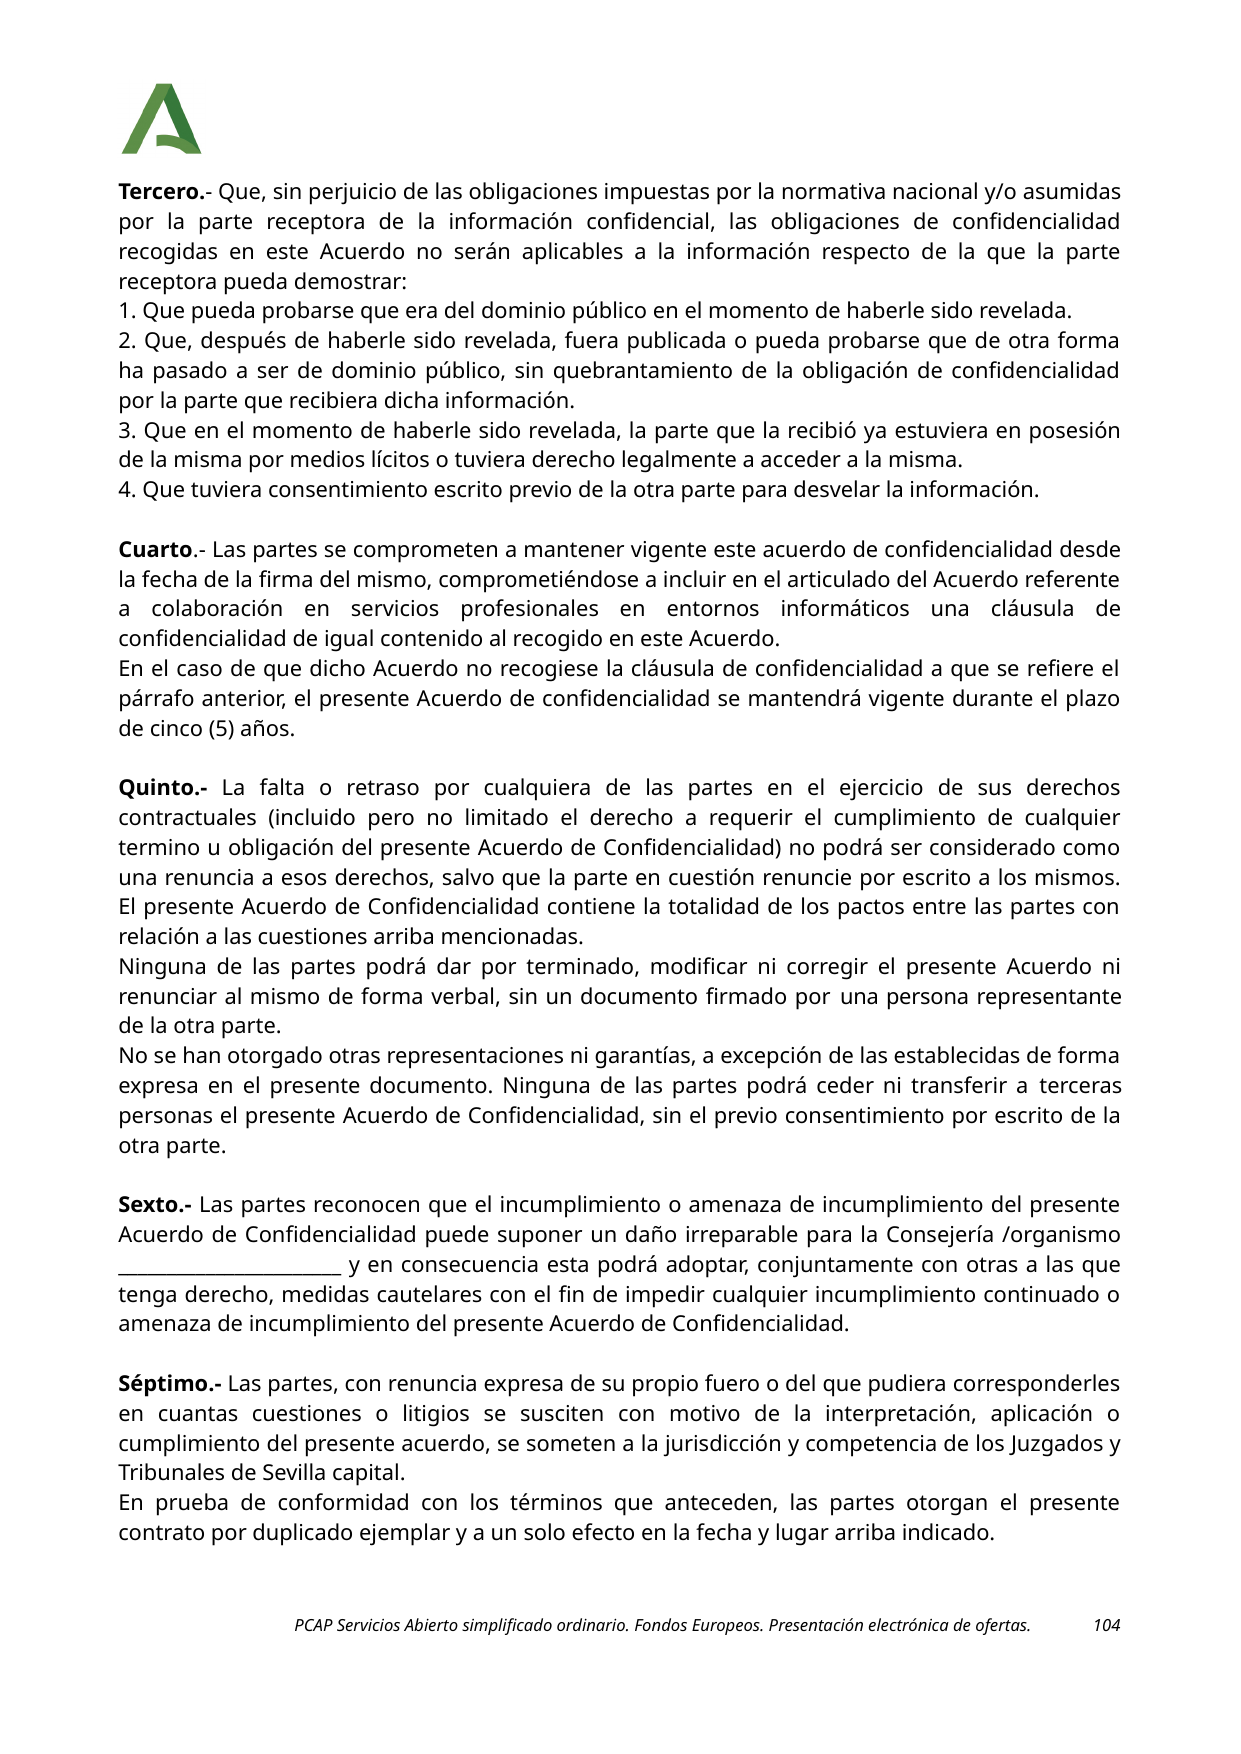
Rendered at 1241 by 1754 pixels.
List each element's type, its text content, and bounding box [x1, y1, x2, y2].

text En el caso de que dicho Acuerdo no recogiese la cláusula de confidencialidad a que se refiere el párrafo anterior, el presente Acuerdo de confidencialidad se mantendrá vigente durante el plazo de cinco (5) años. [118, 653, 1122, 742]
text Quinto.- La falta o retraso por cualquiera de las partes en el ejercicio de sus derechos contractuales (incluido pero no limitado el derecho a requerir el cumplimiento de cualquier termino u obligación del presente Acuerdo de Confidencialidad) no podrá ser considerado como una renuncia a esos derechos, salvo que la parte en cuestión renuncie por escrito a los mismos. El presente Acuerdo de Confidencialidad contiene la totalidad de los pactos entre las partes con relación a las cuestiones arriba mencionadas. [118, 772, 1122, 951]
text No se han otorgado otras representaciones ni garantías, a excepción de las establecidas de forma expresa en el presente documento. Ninguna de las partes podrá ceder ni transferir a terceras personas el presente Acuerdo de Confidencialidad, sin el previo consentimiento por escrito de la otra parte. [118, 1040, 1122, 1159]
text Tercero.- Que, sin perjuicio de las obligaciones impuestas por la normativa nacional y/o asumidas por la parte receptora de la información confidencial, las obligaciones de confidencialidad recogidas en este Acuerdo no serán aplicables a la información respecto de la que la parte receptora pueda demostrar: [118, 176, 1122, 296]
text 3. Que en el momento de haberle sido revelada, la parte que la recibió ya estuviera en posesión de la misma por medios lícitos o tuviera derecho legalmente a acceder a la misma. [118, 415, 1122, 474]
text En prueba de conformidad con los términos que anteceden, las partes otorgan el presente contrato por duplicado ejemplar y a un solo efecto en la fecha y lugar arriba indicado. [118, 1487, 1122, 1547]
text 1. Que pueda probarse que era del dominio público en el momento de haberle sido revelada. [118, 296, 1122, 325]
text 4. Que tuviera consentimiento escrito previo de la otra parte para desvelar la información. [118, 474, 1122, 504]
picture [117, 79, 206, 158]
text Ninguna de las partes podrá dar por terminado, modificar ni corregir el presente Acuerdo ni renunciar al mismo de forma verbal, sin un documento firmado por una persona representante de la otra parte. [118, 951, 1122, 1040]
text Cuarto.- Las partes se comprometen a mantener vigente este acuerdo de confidencialidad desde la fecha de la firma del mismo, comprometiéndose a incluir en el articulado del Acuerdo referente a colaboración en servicios profesionales en entornos informáticos una cláusula de confidencialidad de igual contenido al recogido en este Acuerdo. [118, 534, 1122, 653]
text Séptimo.- Las partes, con renuncia expresa de su propio fuero o del que pudiera corresponderles en cuantas cuestiones o litigios se susciten con motivo de la interpretación, aplicación o cumplimiento del presente acuerdo, se someten a la jurisdicción y competencia de los Juzgados y Tribunales de Sevilla capital. [118, 1368, 1122, 1487]
text Sexto.- Las partes reconocen que el incumplimiento o amenaza de incumplimiento del presente Acuerdo de Confidencialidad puede suponer un daño irreparable para la Consejería /organismo _______________________ y en consecuencia esta podrá adoptar, conjuntamente con otras a las que tenga derecho, medidas cautelares con el fin de impedir cualquier incumplimiento continuado o amenaza de incumplimiento del presente Acuerdo de Confidencialidad. [118, 1189, 1122, 1338]
text 2. Que, después de haberle sido revelada, fuera publicada o pueda probarse que de otra forma ha pasado a ser de dominio público, sin quebrantamiento de la obligación de confidencialidad por la parte que recibiera dicha información. [118, 325, 1122, 415]
